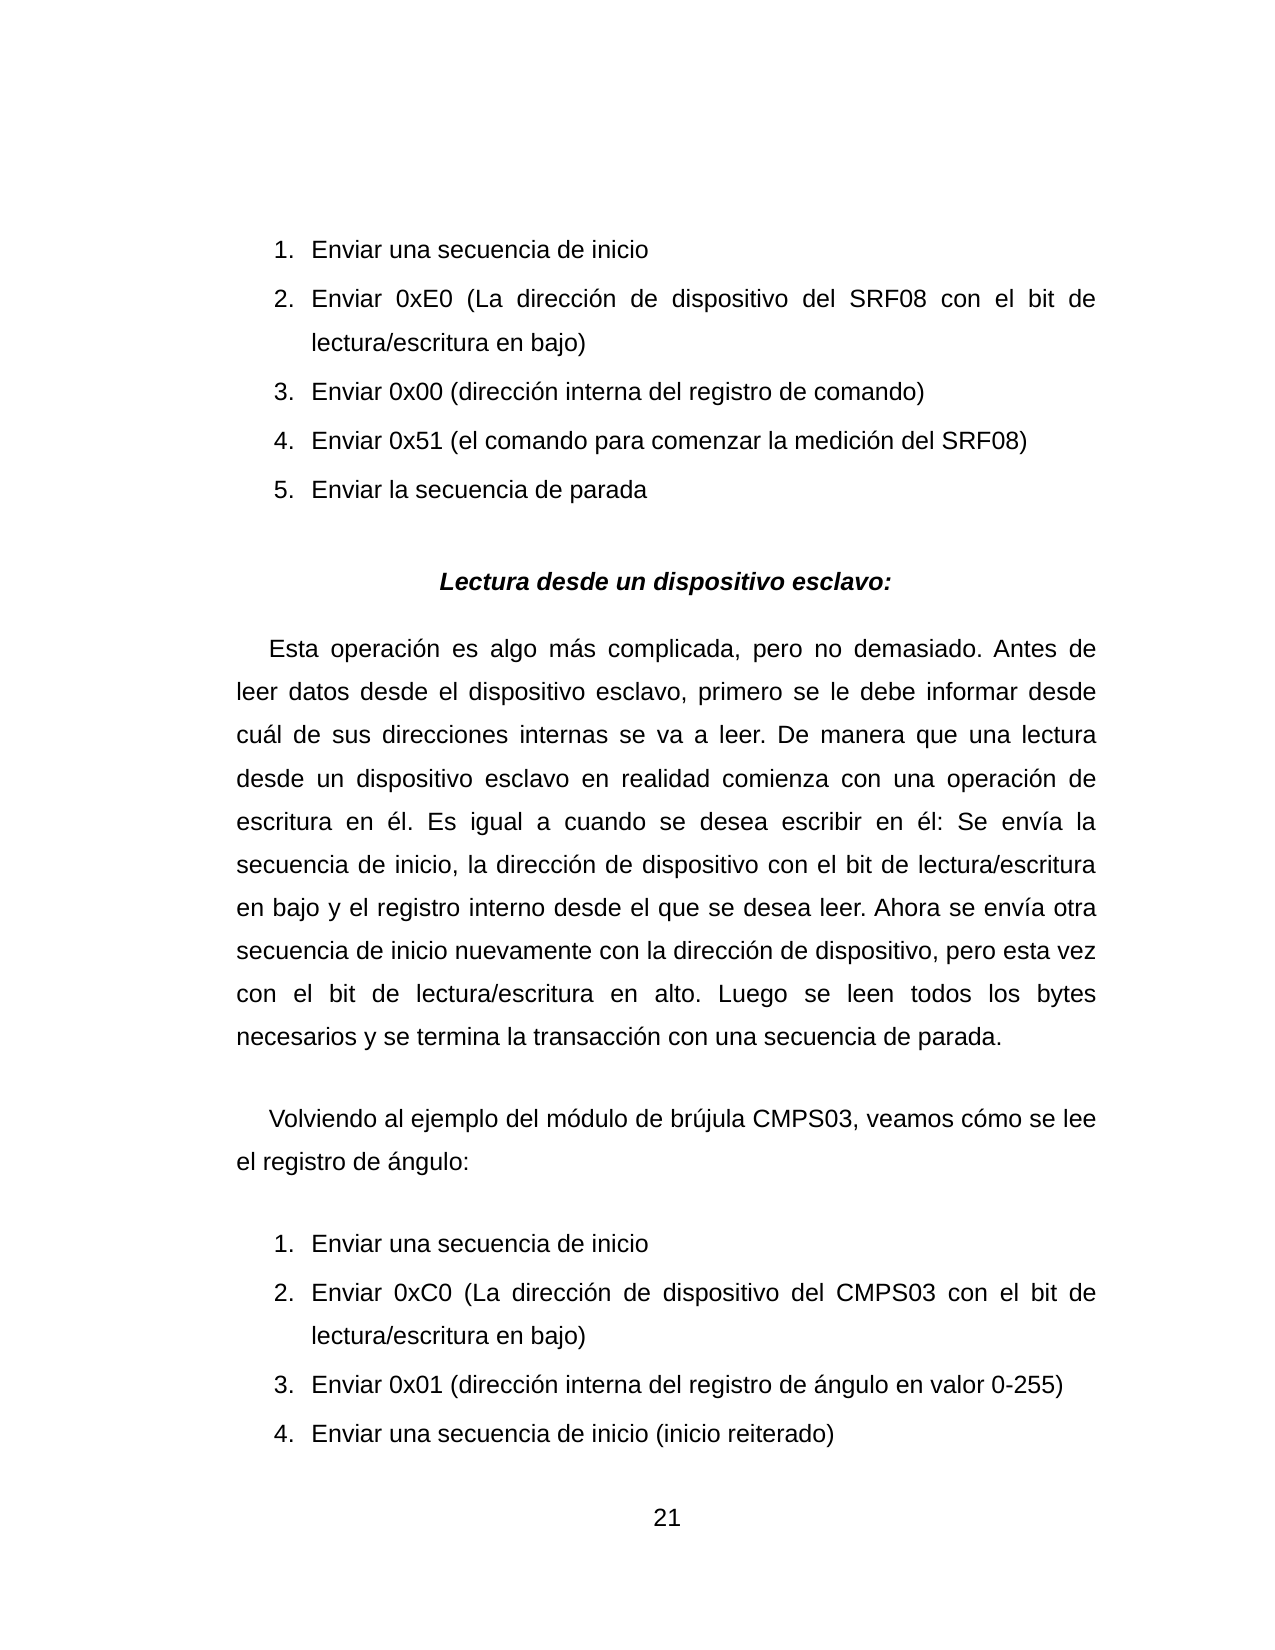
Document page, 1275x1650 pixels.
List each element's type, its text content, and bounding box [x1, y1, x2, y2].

list Enviar 0x51 (el comando para comenzar la medición del SRF08) [274, 426, 1098, 454]
text Volviendo al ejemplo del módulo de brújula CMPS03, veamos cómo se lee el registro de ángulo: [236, 1104, 1098, 1176]
list Enviar la secuencia de parada [274, 475, 1098, 547]
list Enviar una secuencia de inicio [274, 235, 1098, 264]
list Enviar 0x01 (dirección interna del registro de ángulo en valor 0-255) [274, 1370, 1098, 1398]
list Enviar 0xC0 (La dirección de dispositivo del CMPS03 con el bit de lectura/escritura en bajo) [274, 1278, 1098, 1349]
list Enviar 0xE0 (La dirección de dispositivo del SRF08 con el bit de lectura/escritura en bajo) [274, 284, 1098, 356]
subtitle Lectura desde un dispositivo esclavo: [236, 567, 1098, 596]
list Enviar una secuencia de inicio [274, 1228, 1098, 1257]
text Esta operación es algo más complicada, pero no demasiado. Antes de leer datos desde el dispositivo esclavo, primero se le debe informar desde cuál de sus direcciones internas se va a leer. De manera que una lectura desde un dispositivo esclavo en realidad comienza con una operación de escritura en él. Es igual a cuando se desea escribir en él: Se envía la secuencia de inicio, la dirección de dispositivo con el bit de lectura/escritura en bajo y el registro interno desde el que se desea leer. Ahora se envía otra secuencia de inicio nuevamente con la dirección de dispositivo, pero esta vez con el bit de lectura/escritura en alto. Luego se leen todos los bytes necesarios y se termina la transacción con una secuencia de parada. [236, 634, 1098, 1051]
list Enviar 0x00 (dirección interna del registro de comando) [274, 377, 1098, 405]
list Enviar una secuencia de inicio (inicio reiterado) [274, 1419, 1098, 1448]
